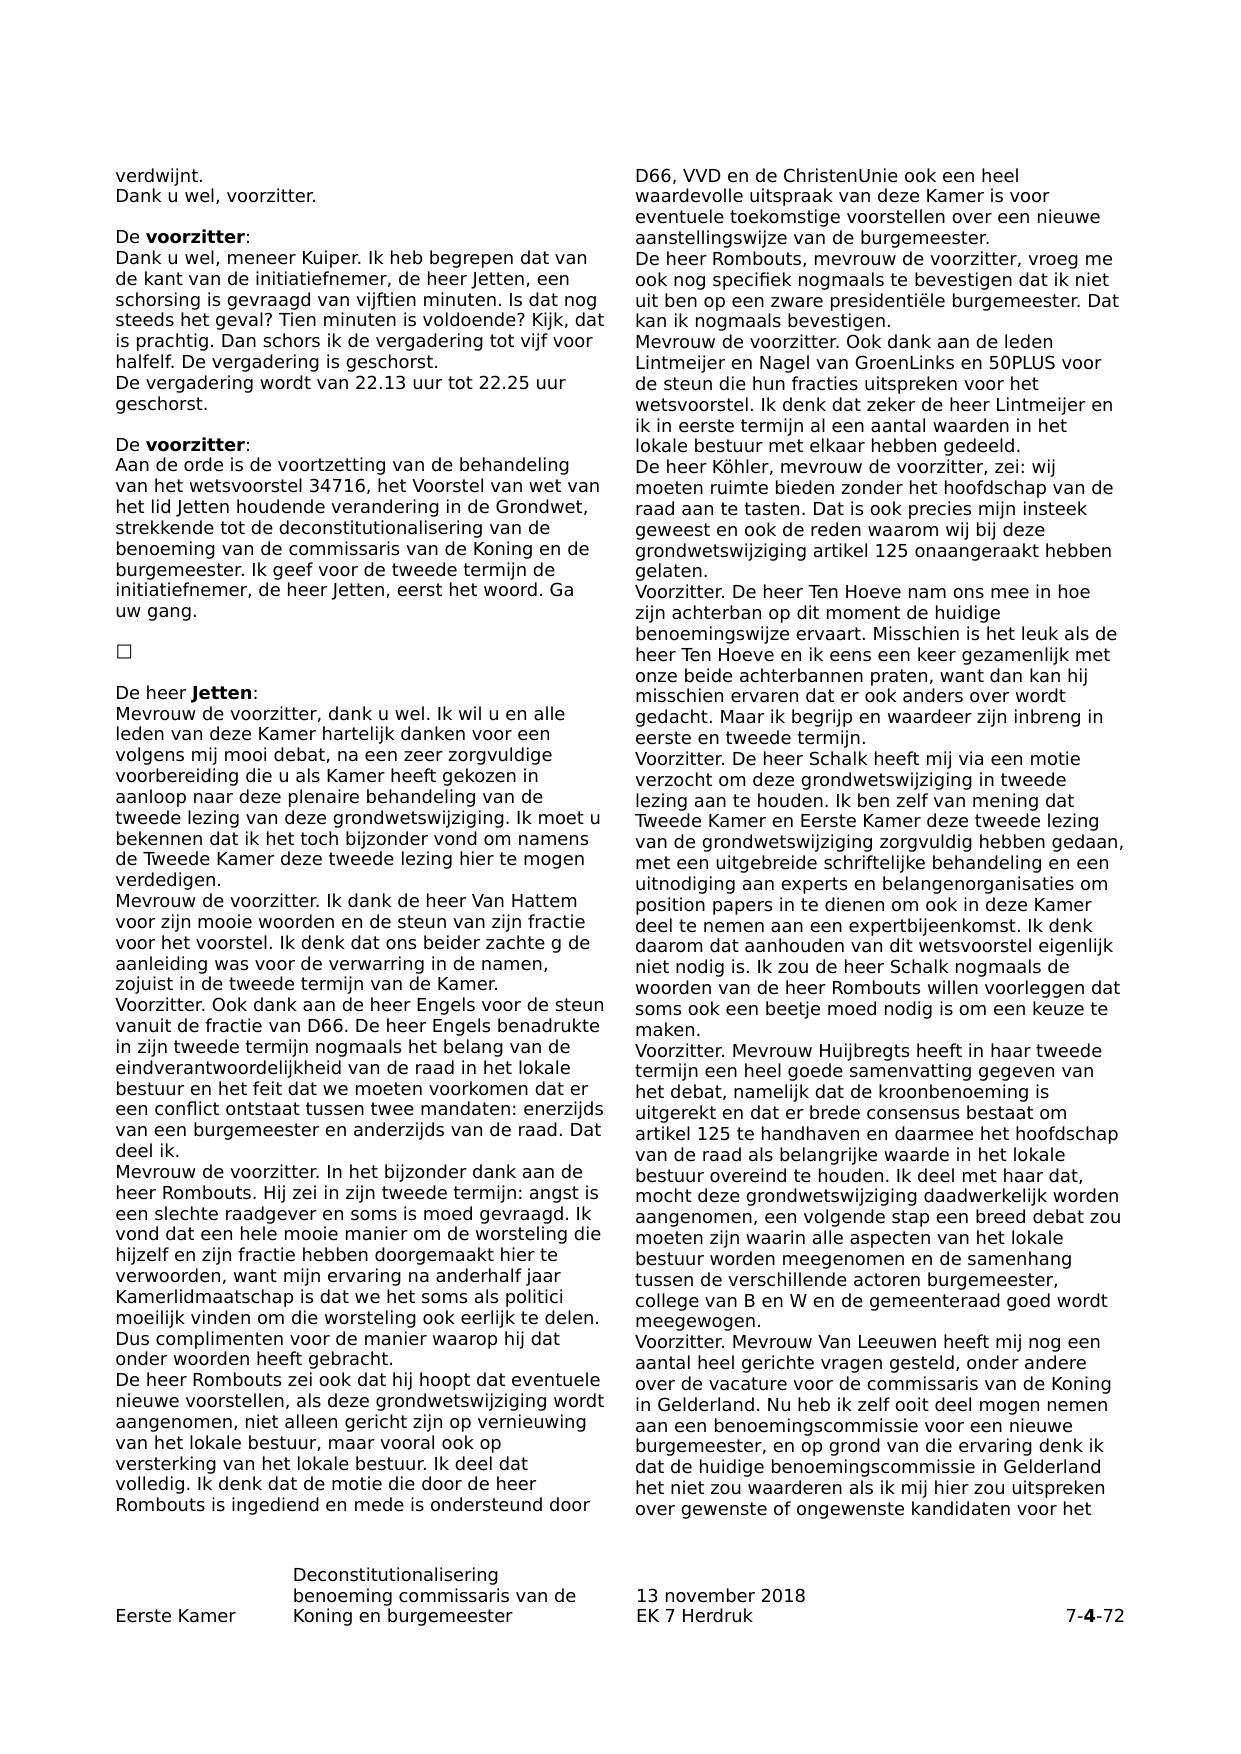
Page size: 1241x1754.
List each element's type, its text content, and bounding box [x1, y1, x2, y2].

text De heer Rombouts zei ook dat hij hoopt dat eventuele nieuwe voorstellen, als deze grondwetswijziging wordt aangenomen, niet alleen gericht zijn op vernieuwing van het lokale bestuur, maar vooral ook op versterking van het lokale bestuur. Ik deel dat volledig. Ik denk dat de motie die door de heer Rombouts is ingediend en mede is ondersteund door [115, 1370, 605, 1516]
text ⬜ [115, 642, 605, 662]
text Mevrouw de voorzitter. Ook dank aan de leden Lintmeijer en Nagel van GroenLinks en 50PLUS voor de steun die hun fracties uitspreken voor het wetsvoorstel. Ik denk dat zeker de heer Lintmeijer en ik in eerste termijn al een aantal waarden in het lokale bestuur met elkaar hebben gedeeld. [635, 332, 1125, 457]
text De voorzitter: [115, 227, 605, 248]
text verdwijnt. [115, 165, 605, 186]
text Mevrouw de voorzitter. Ik dank de heer Van Hattem voor zijn mooie woorden en de steun van zijn fractie voor het voorstel. Ik denk dat ons beider zachte g de aanleiding was voor de verwarring in de namen, zojuist in de tweede termijn van de Kamer. [115, 891, 605, 995]
text De heer Rombouts, mevrouw de voorzitter, vroeg me ook nog specifiek nogmaals te bevestigen dat ik niet uit ben op een zware presidentiële burgemeester. Dat kan ik nogmaals bevestigen. [635, 249, 1125, 332]
text De voorzitter: [115, 434, 605, 455]
text Dank u wel, voorzitter. [115, 186, 605, 207]
text Mevrouw de voorzitter, dank u wel. Ik wil u en alle leden van deze Kamer hartelijk danken voor een volgens mij mooi debat, na een zeer zorgvuldige voorbereiding die u als Kamer heeft gekozen in aanloop naar deze plenaire behandeling van de tweede lezing van deze grondwetswijziging. Ik moet u bekennen dat ik het toch bijzonder vond om namens de Tweede Kamer deze tweede lezing hier te mogen verdedigen. [115, 703, 605, 891]
text Dank u wel, meneer Kuiper. Ik heb begrepen dat van de kant van de initiatiefnemer, de heer Jetten, een schorsing is gevraagd van vijftien minuten. Is dat nog steeds het geval? Tien minuten is voldoende? Kijk, dat is prachtig. Dan schors ik de vergadering tot vijf voor halfelf. De vergadering is geschorst. [115, 248, 605, 373]
text Mevrouw de voorzitter. In het bijzonder dank aan de heer Rombouts. Hij zei in zijn tweede termijn: angst is een slechte raadgever en soms is moed gevraagd. Ik vond dat een hele mooie manier om de worsteling die hijzelf en zijn fractie hebben doorgemaakt hier te verwoorden, want mijn ervaring na anderhalf jaar Kamerlidmaatschap is dat we het soms als politici moeilijk vinden om die worsteling ook eerlijk te delen. Dus complimenten voor de manier waarop hij dat onder woorden heeft gebracht. [115, 1162, 605, 1370]
text Voorzitter. Ook dank aan de heer Engels voor de steun vanuit de fractie van D66. De heer Engels benadrukte in zijn tweede termijn nogmaals het belang van de eindverantwoordelijkheid van de raad in het lokale bestuur en het feit dat we moeten voorkomen dat er een conflict ontstaat tussen twee mandaten: enerzijds van een burgemeester en anderzijds van de raad. Dat deel ik. [115, 995, 605, 1162]
text Voorzitter. De heer Schalk heeft mij via een motie verzocht om deze grondwetswijziging in tweede lezing aan te houden. Ik ben zelf van mening dat Tweede Kamer en Eerste Kamer deze tweede lezing van de grondwetswijziging zorgvuldig hebben gedaan, met een uitgebreide schriftelijke behandeling en een uitnodiging aan experts en belangenorganisaties om position papers in te dienen om ook in deze Kamer deel te nemen aan een expertbijeenkomst. Ik denk daarom dat aanhouden van dit wetsvoorstel eigenlijk niet nodig is. Ik zou de heer Schalk nogmaals de woorden van de heer Rombouts willen voorleggen dat soms ook een beetje moed nodig is om een keuze te maken. [635, 749, 1125, 1040]
text Voorzitter. Mevrouw Van Leeuwen heeft mij nog een aantal heel gerichte vragen gesteld, onder andere over de vacature voor de commissaris van de Koning in Gelderland. Nu heb ik zelf ooit deel mogen nemen aan een benoemingscommissie voor een nieuwe burgemeester, en op grond van die ervaring denk ik dat de huidige benoemingscommissie in Gelderland het niet zou waarderen als ik mij hier zou uitspreken over gewenste of ongewenste kandidaten voor het [635, 1332, 1125, 1519]
text De heer Jetten: [115, 682, 605, 703]
text De heer Köhler, mevrouw de voorzitter, zei: wij moeten ruimte bieden zonder het hoofdschap van de raad aan te tasten. Dat is ook precies mijn insteek geweest en ook de reden waarom wij bij deze grondwetswijziging artikel 125 onaangeraakt hebben gelaten. [635, 457, 1125, 582]
text Voorzitter. Mevrouw Huijbregts heeft in haar tweede termijn een heel goede samenvatting gegeven van het debat, namelijk dat de kroonbenoeming is uitgerekt en dat er brede consensus bestaat om artikel 125 te handhaven en daarmee het hoofdschap van de raad als belangrijke waarde in het lokale bestuur overeind te houden. Ik deel met haar dat, mocht deze grondwetswijziging daadwerkelijk worden aangenomen, een volgende stap een breed debat zou moeten zijn waarin alle aspecten van het lokale bestuur worden meegenomen en de samenhang tussen de verschillende actoren burgemeester, college van B en W en de gemeenteraad goed wordt meegewogen. [635, 1040, 1125, 1332]
text Voorzitter. De heer Ten Hoeve nam ons mee in hoe zijn achterban op dit moment de huidige benoemingswijze ervaart. Misschien is het leuk als de heer Ten Hoeve en ik eens een keer gezamenlijk met onze beide achterbannen praten, want dan kan hij misschien ervaren dat er ook anders over wordt gedacht. Maar ik begrijp en waardeer zijn inbreng in eerste en tweede termijn. [635, 582, 1125, 749]
text Aan de orde is de voortzetting van de behandeling van het wetsvoorstel 34716, het Voorstel van wet van het lid Jetten houdende verandering in de Grondwet, strekkende tot de deconstitutionalisering van de benoeming van de commissaris van de Koning en de burgemeester. Ik geef voor de tweede termijn de initiatiefnemer, de heer Jetten, eerst het woord. Ga uw gang. [115, 455, 605, 622]
text D66, VVD en de ChristenUnie ook een heel waardevolle uitspraak van deze Kamer is voor eventuele toekomstige voorstellen over een nieuwe aanstellingswijze van de burgemeester. [635, 165, 1125, 249]
text De vergadering wordt van 22.13 uur tot 22.25 uur geschorst. [115, 373, 605, 414]
